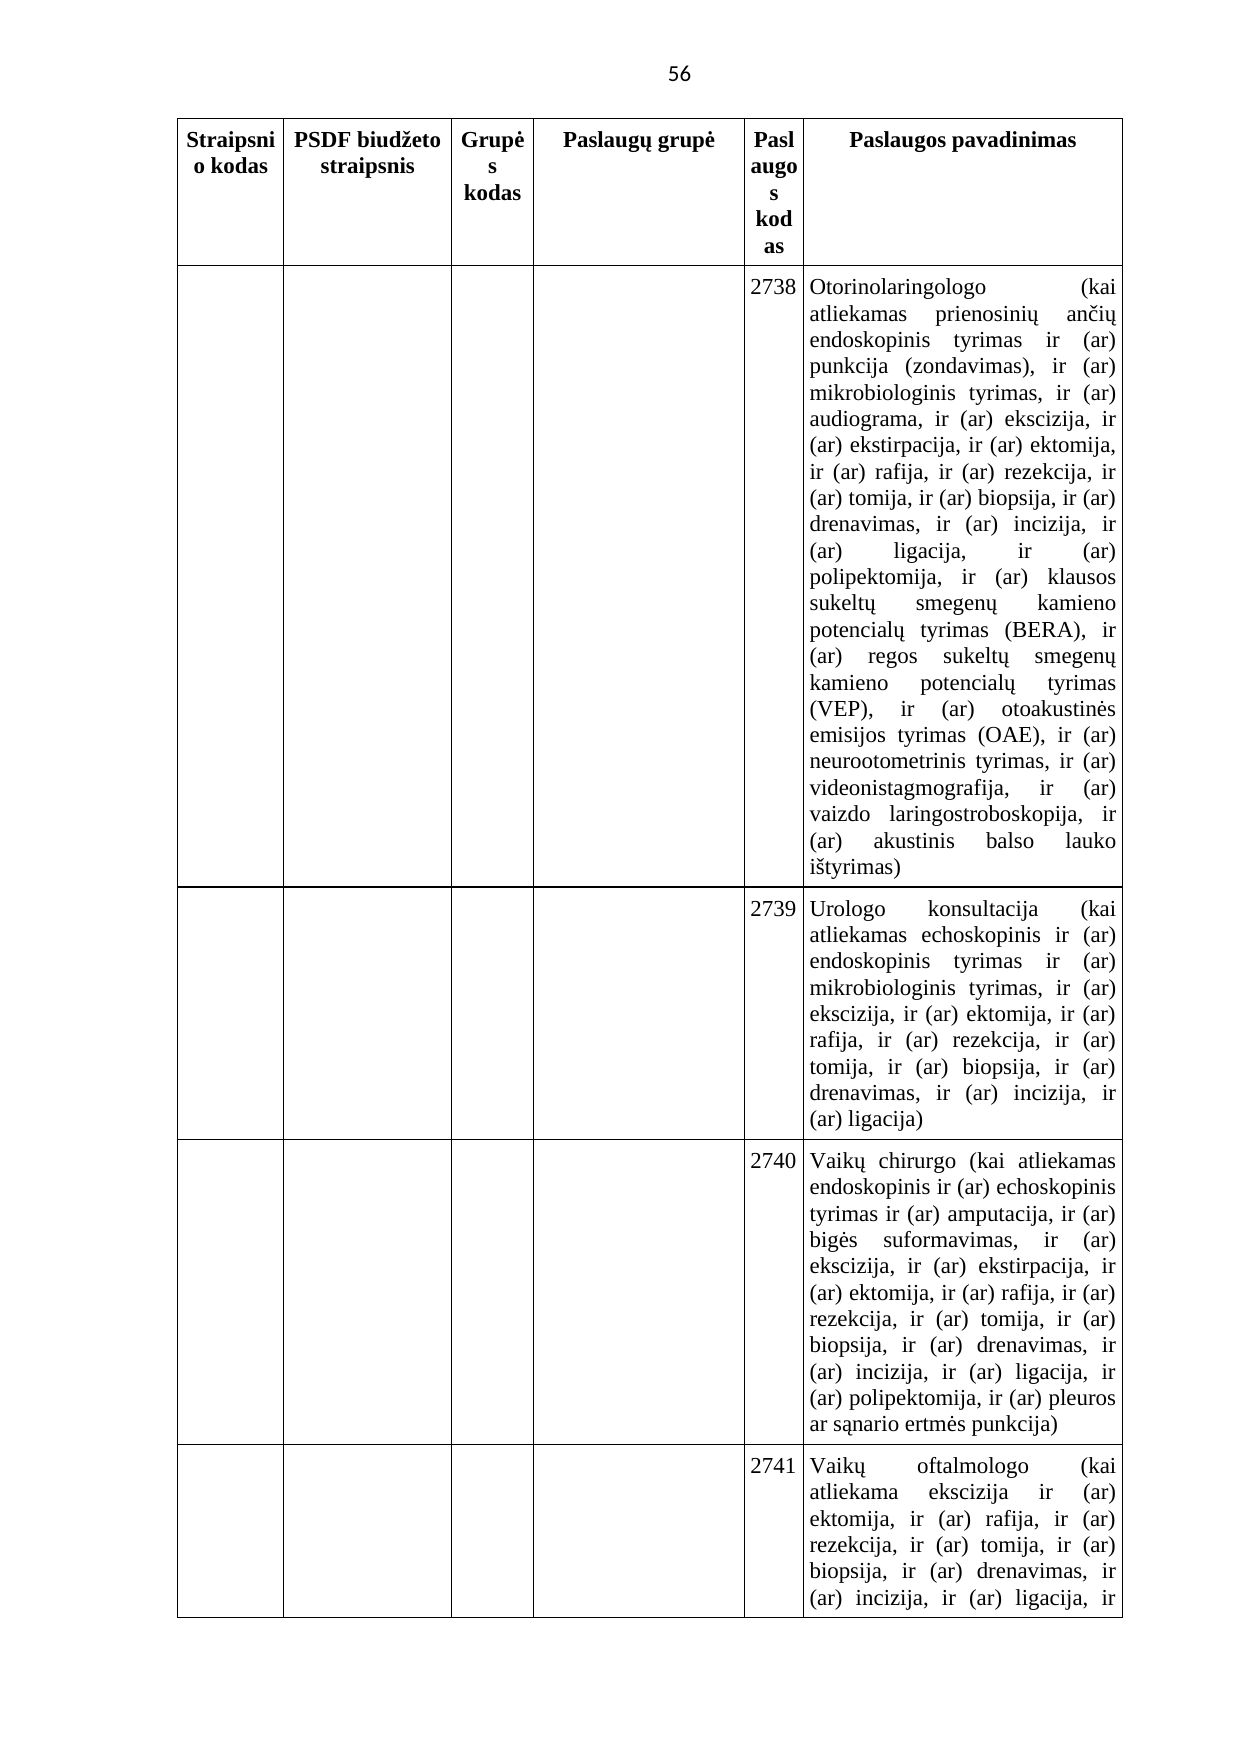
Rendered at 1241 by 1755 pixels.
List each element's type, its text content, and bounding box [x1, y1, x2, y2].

table_cell [178, 1140, 283, 1444]
table_cell 2738 [745, 266, 803, 886]
table_header Straipsnio kodas [178, 119, 283, 265]
table_header Grupės kodas [452, 119, 533, 265]
table_header Paslaugos kodas [745, 119, 803, 265]
table_cell [534, 266, 744, 886]
table_cell [284, 1445, 451, 1617]
table_cell [452, 1140, 533, 1444]
table_cell [178, 266, 283, 886]
table_header Paslaugų grupė [534, 119, 744, 265]
table_cell [534, 888, 744, 1139]
table_cell Vaikų chirurgo (kai atliekamas endoskopinis ir (ar) echoskopinis tyrimas ir (ar) amputacija, ir (ar) bigės suformavimas, ir (ar) ekscizija, ir (ar) ekstirpacija, ir (ar) ektomija, ir (ar) rafija, ir (ar) rezekcija, ir (ar) tomija, ir (ar) biopsija, ir (ar) drenavimas, ir (ar) incizija, ir (ar) ligacija, ir (ar) polipektomija, ir (ar) pleuros ar sąnario ertmės punkcija) [804, 1140, 1122, 1444]
table_cell [178, 888, 283, 1139]
table_cell [284, 888, 451, 1139]
table_cell Otorinolaringologo (kai atliekamas prienosinių ančių endoskopinis tyrimas ir (ar) punkcija (zondavimas), ir (ar) mikrobiologinis tyrimas, ir (ar) audiograma, ir (ar) ekscizija, ir (ar) ekstirpacija, ir (ar) ektomija, ir (ar) rafija, ir (ar) rezekcija, ir (ar) tomija, ir (ar) biopsija, ir (ar) drenavimas, ir (ar) incizija, ir (ar) ligacija, ir (ar) polipektomija, ir (ar) klausos sukeltų smegenų kamieno potencialų tyrimas (BERA), ir (ar) regos sukeltų smegenų kamieno potencialų tyrimas (VEP), ir (ar) otoakustinės emisijos tyrimas (OAE), ir (ar) neurootometrinis tyrimas, ir (ar) videonistagmografija, ir (ar) vaizdo laringostroboskopija, ir (ar) akustinis balso lauko ištyrimas) [804, 266, 1122, 886]
table_cell [534, 1445, 744, 1617]
table_cell [284, 266, 451, 886]
table_cell 2739 [745, 888, 803, 1139]
table_cell Urologo konsultacija (kai atliekamas echoskopinis ir (ar) endoskopinis tyrimas ir (ar) mikrobiologinis tyrimas, ir (ar) ekscizija, ir (ar) ektomija, ir (ar) rafija, ir (ar) rezekcija, ir (ar) tomija, ir (ar) biopsija, ir (ar) drenavimas, ir (ar) incizija, ir (ar) ligacija) [804, 888, 1122, 1139]
table_cell [452, 1445, 533, 1617]
table_cell [452, 266, 533, 886]
table_cell [178, 1445, 283, 1617]
table_cell Vaikų oftalmologo (kai atliekama ekscizija ir (ar) ektomija, ir (ar) rafija, ir (ar) rezekcija, ir (ar) tomija, ir (ar) biopsija, ir (ar) drenavimas, ir (ar) incizija, ir (ar) ligacija, ir [804, 1445, 1122, 1617]
table_header Paslaugos pavadinimas [804, 119, 1122, 265]
table_cell [452, 888, 533, 1139]
table_cell 2741 [745, 1445, 803, 1617]
table_cell [534, 1140, 744, 1444]
table_cell [284, 1140, 451, 1444]
table_cell 2740 [745, 1140, 803, 1444]
table_header PSDF biudžeto straipsnis [284, 119, 451, 265]
